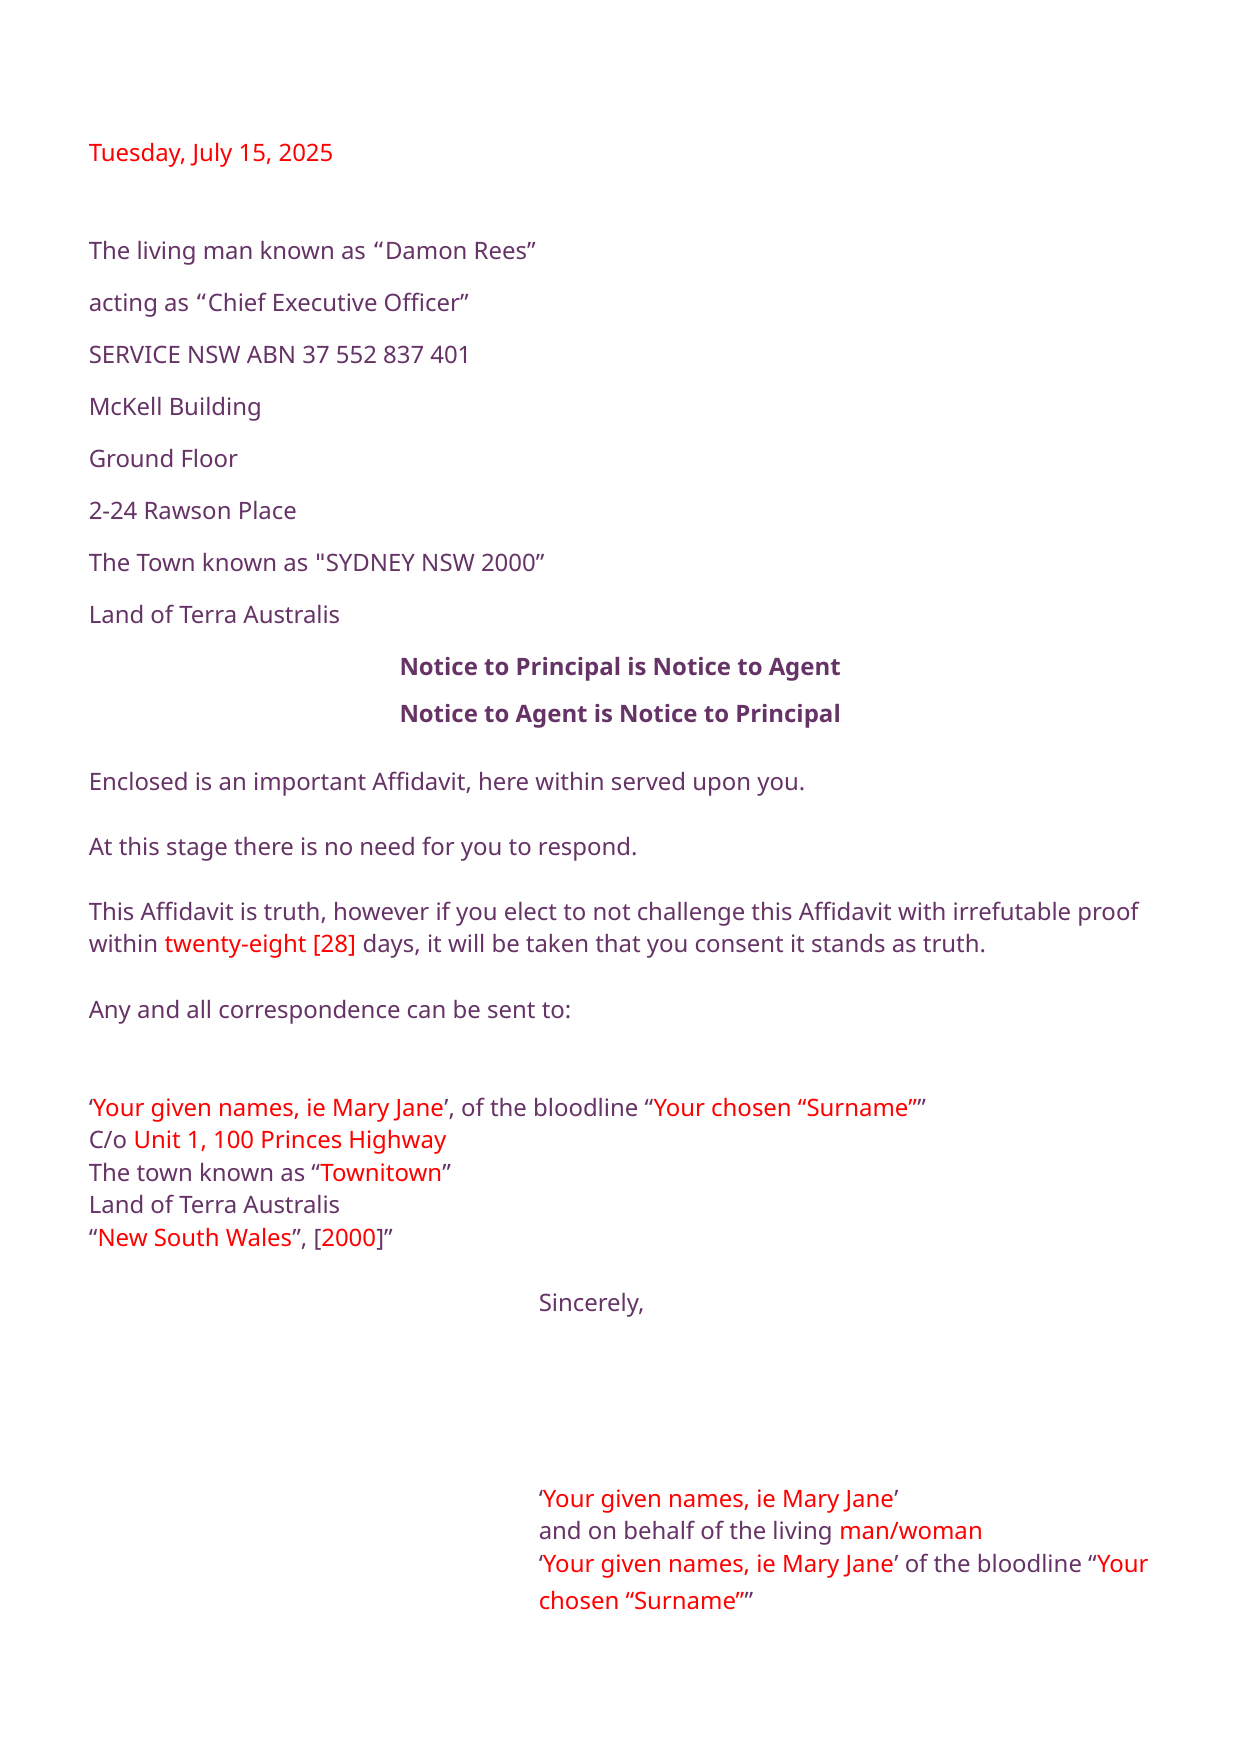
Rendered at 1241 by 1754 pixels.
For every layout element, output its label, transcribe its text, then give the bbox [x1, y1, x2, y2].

text C/o Unit 1, 100 Princes Highway [88, 1123, 1152, 1156]
text Enclosed is an important Affidavit, here within served upon you. [88, 764, 1152, 797]
text ‘Your given names, ie Mary Jane’ [538, 1482, 1152, 1514]
text and on behalf of the living man/woman [538, 1514, 1152, 1547]
text acting as “Chief Executive Officer” [88, 286, 1152, 318]
text Notice to Agent is Notice to Principal [88, 697, 1152, 729]
text Sincerely, [538, 1286, 1152, 1318]
text At this stage there is no need for you to respond. [88, 829, 1152, 862]
text This Affidavit is truth, however if you elect to not challenge this Affidavit with irrefutable proof within twenty-eight [28] days, it will be taken that you consent it stands as truth. [88, 895, 1152, 960]
text ‘Your given names, ie Mary Jane’, of the bloodline “Your chosen “Surname”” [88, 1090, 1152, 1123]
text 2-24 Rawson Place [88, 494, 1152, 526]
text ‘Your given names, ie Mary Jane’ of the bloodline “Your chosen “Surname”” [538, 1547, 1152, 1617]
text Notice to Principal is Notice to Agent [88, 650, 1152, 682]
text McKell Building [88, 390, 1152, 422]
text Tuesday, July 15, 2025 [88, 136, 1152, 169]
text The town known as “Townitown” [88, 1156, 1152, 1188]
text The Town known as "SYDNEY NSW 2000” [88, 546, 1152, 578]
text Land of Terra Australis [88, 598, 1152, 630]
text Land of Terra Australis [88, 1188, 1152, 1221]
text SERVICE NSW ABN 37 552 837 401 [88, 338, 1152, 371]
text Any and all correspondence can be sent to: [88, 992, 1152, 1025]
text Ground Floor [88, 442, 1152, 474]
text “New South Wales”, [2000]” [88, 1221, 1152, 1253]
text The living man known as “Damon Rees” [88, 234, 1152, 267]
